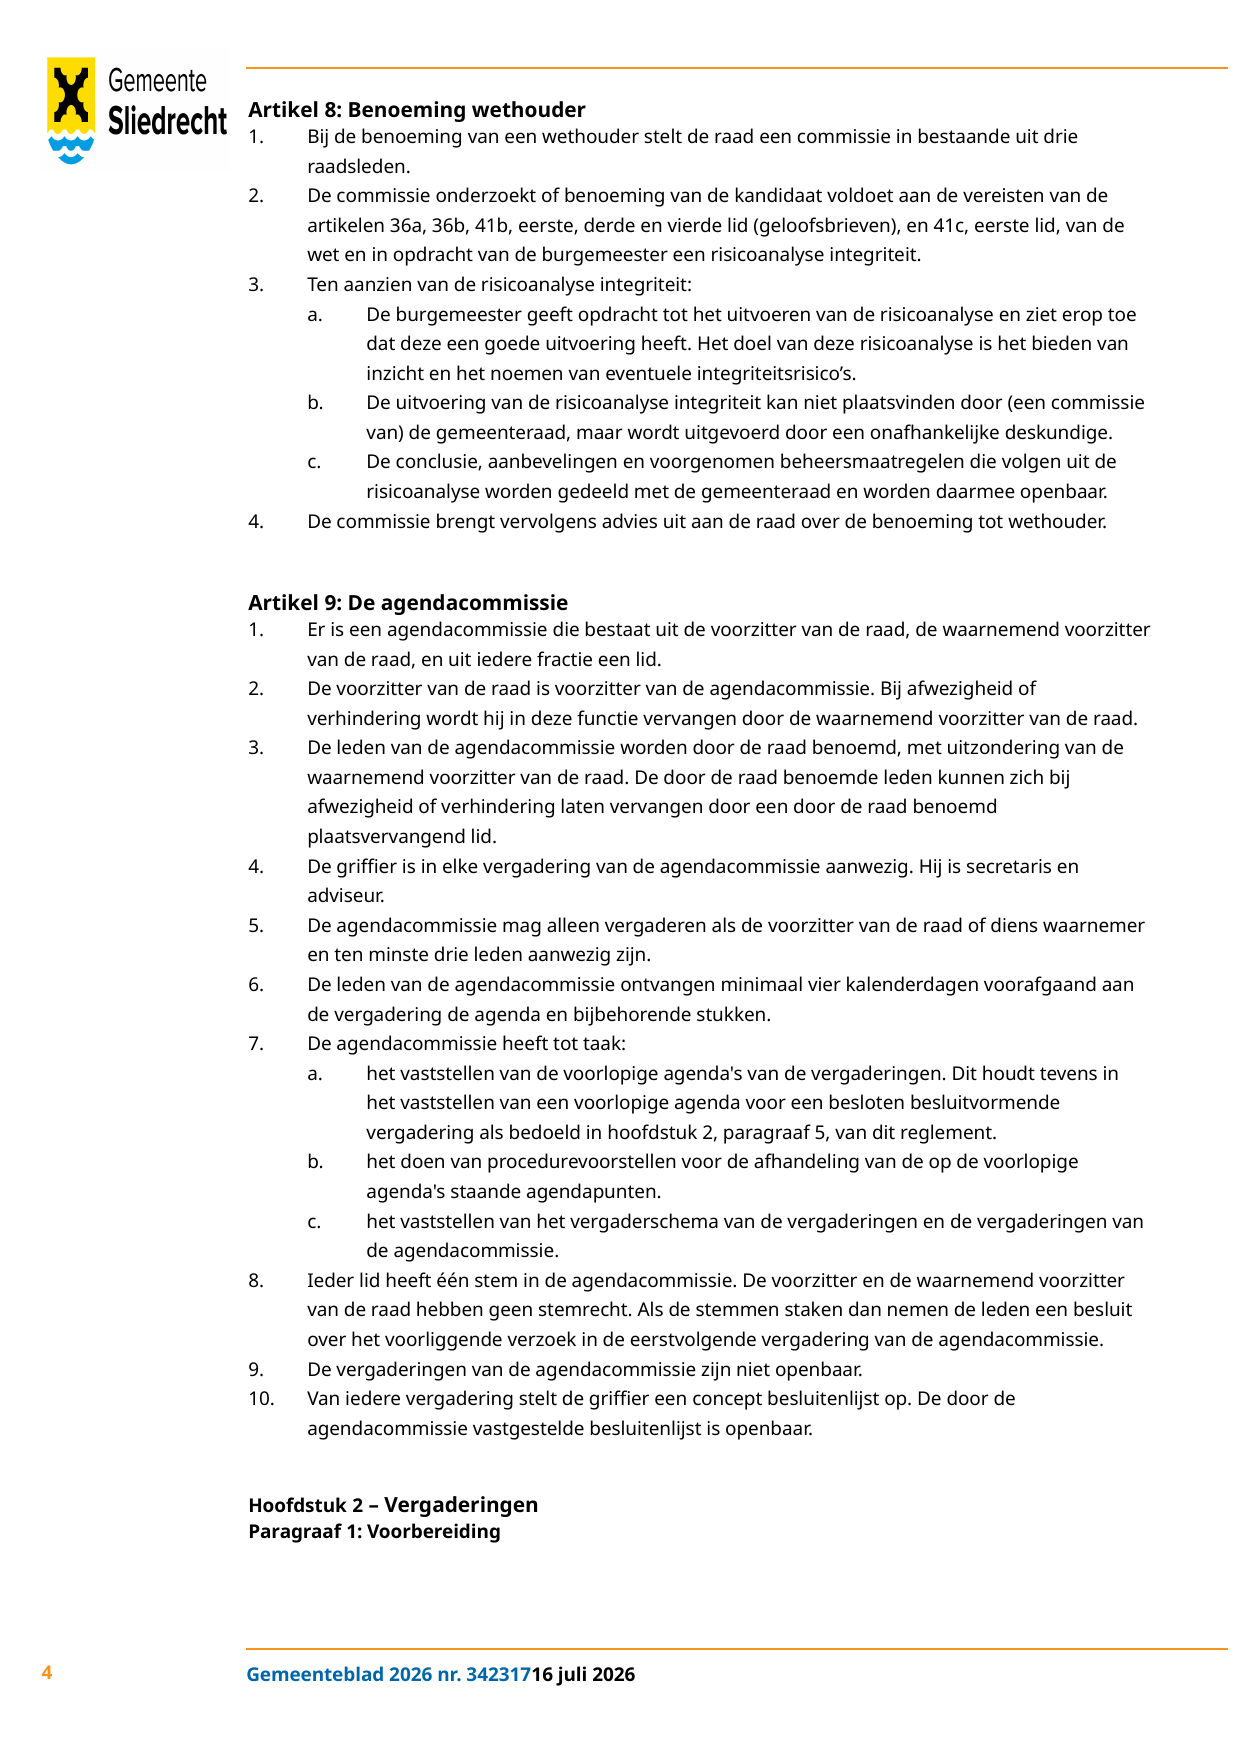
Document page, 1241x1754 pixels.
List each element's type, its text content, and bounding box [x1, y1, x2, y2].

list De voorzitter van de raad is voorzitter van de agendacommissie. Bij afwezigheid of verhindering wordt hij in deze functie vervangen door de waarnemend voorzitter van de raad. [248, 675, 1152, 731]
text Paragraaf 1: Voorbereiding [248, 1519, 1152, 1544]
list De conclusie, aanbevelingen en voorgenomen beheersmaatregelen die volgen uit de risicoanalyse worden gedeeld met de gemeenteraad en worden daarmee openbaar. [307, 449, 1152, 504]
list Er is een agendacommissie die bestaat uit de voorzitter van de raad, de waarnemend voorzitter van de raad, en uit iedere fractie een lid. [248, 616, 1152, 672]
list het doen van procedurevoorstellen voor de afhandeling van de op de voorlopige agenda's staande agendapunten. [307, 1149, 1152, 1204]
list Van iedere vergadering stelt de griffier een concept besluitenlijst op. De door de agendacommissie vastgestelde besluitenlijst is openbaar. [248, 1385, 1152, 1441]
list De griffier is in elke vergadering van de agendacommissie aanwezig. Hij is secretaris en adviseur. [248, 853, 1152, 908]
text Artikel 8: Benoeming wethouder [248, 95, 1152, 123]
list De agendacommissie heeft tot taak: [248, 1030, 1152, 1056]
list De leden van de agendacommissie worden door de raad benoemd, met uitzondering van de waarnemend voorzitter van de raad. De door de raad benoemde leden kunnen zich bij afwezigheid of verhindering laten vervangen door een door de raad benoemd plaatsvervangend lid. [248, 734, 1152, 849]
list het vaststellen van het vergaderschema van de vergaderingen en de vergaderingen van de agendacommissie. [307, 1208, 1152, 1263]
list Ten aanzien van de risicoanalyse integriteit: [248, 271, 1152, 297]
list De leden van de agendacommissie ontvangen minimaal vier kalenderdagen voorafgaand aan de vergadering de agenda en bijbehorende stukken. [248, 971, 1152, 1027]
list De commissie brengt vervolgens advies uit aan de raad over de benoeming tot wethouder. [248, 508, 1152, 533]
list De burgemeester geeft opdracht tot het uitvoeren van de risicoanalyse en ziet erop toe dat deze een goede uitvoering heeft. Het doel van deze risicoanalyse is het bieden van inzicht en het noemen van eventuele integriteitsrisico’s. [307, 301, 1152, 386]
list Bij de benoeming van een wethouder stelt de raad een commissie in bestaande uit drie raadsleden. [248, 123, 1152, 178]
list het vaststellen van de voorlopige agenda's van de vergaderingen. Dit houdt tevens in het vaststellen van een voorlopige agenda voor een besloten besluitvormende vergadering als bedoeld in hoofdstuk 2, paragraaf 5, van dit reglement. [307, 1060, 1152, 1145]
picture [41, 47, 231, 172]
list De vergaderingen van de agendacommissie zijn niet openbaar. [248, 1356, 1152, 1382]
list De commissie onderzoekt of benoeming van de kandidaat voldoet aan de vereisten van de artikelen 36a, 36b, 41b, eerste, derde en vierde lid (geloofsbrieven), en 41c, eerste lid, van de wet en in opdracht van de burgemeester een risicoanalyse integriteit. [248, 182, 1152, 267]
list De agendacommissie mag alleen vergaderen als de voorzitter van de raad of diens waarnemer en ten minste drie leden aanwezig zijn. [248, 912, 1152, 967]
text Artikel 9: De agendacommissie [248, 588, 1152, 616]
list De uitvoering van de risicoanalyse integriteit kan niet plaatsvinden door (een commissie van) de gemeenteraad, maar wordt uitgevoerd door een onafhankelijke deskundige. [307, 389, 1152, 445]
list Ieder lid heeft één stem in de agendacommissie. De voorzitter en de waarnemend voorzitter van de raad hebben geen stemrecht. Als de stemmen staken dan nemen de leden een besluit over het voorliggende verzoek in de eerstvolgende vergadering van de agendacommissie. [248, 1267, 1152, 1352]
text Hoofdstuk 2 – Vergaderingen [248, 1490, 1152, 1519]
